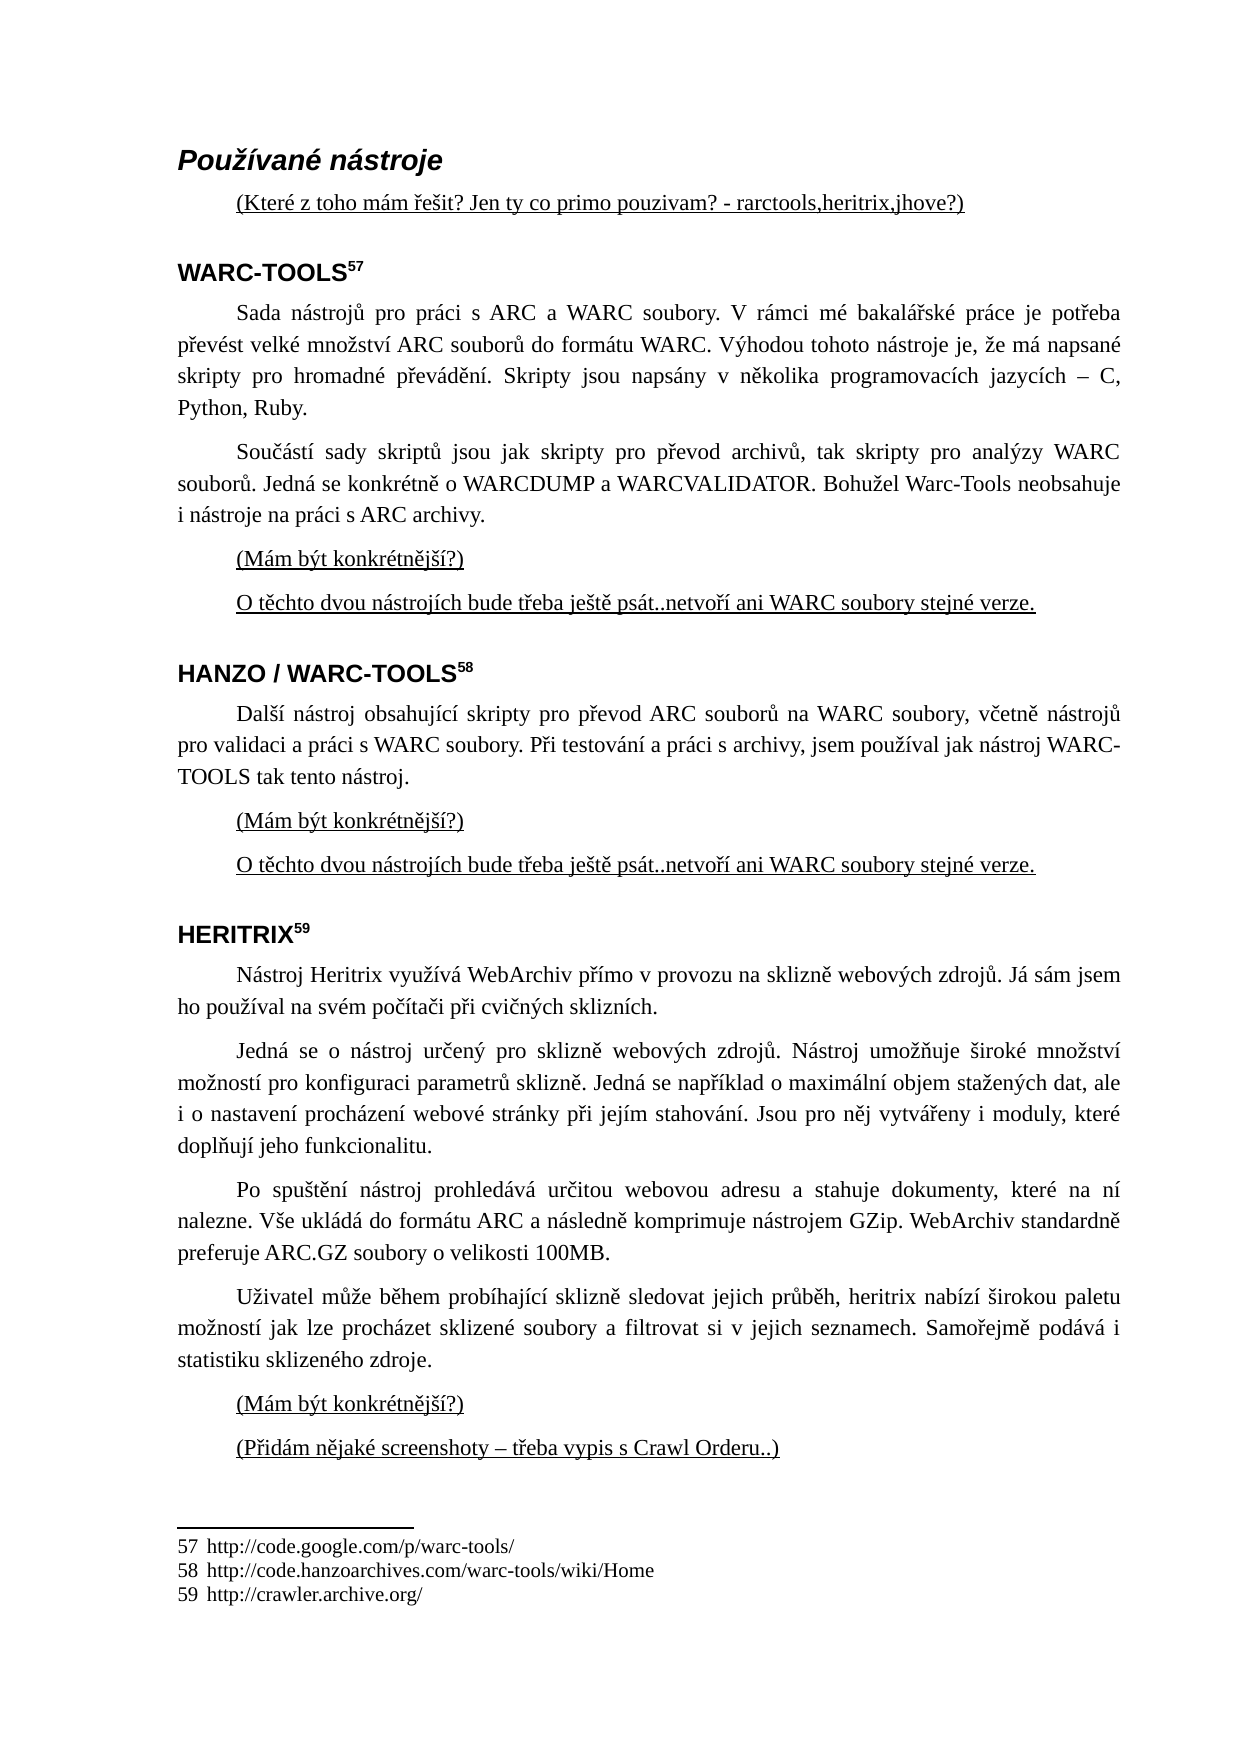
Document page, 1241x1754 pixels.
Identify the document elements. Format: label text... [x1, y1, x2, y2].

text Uživatel může během probíhající sklizně sledovat jejich průběh, heritrix nabízí širokou paletu možností jak lze procházet sklizené soubory a filtrovat si v jejich seznamech. Samořejmě podává i statistiku sklizeného zdroje. [177, 1283, 1122, 1372]
text Sada nástrojů pro práci s ARC a WARC soubory. V rámci mé bakalářské práce je potřeba převést velké množství ARC souborů do formátu WARC. Výhodou tohoto nástroje je, že má napsané skripty pro hromadné převádění. Skripty jsou napsány v několika programovacích jazycích – C, Python, Ruby. [177, 299, 1122, 421]
text (Přidám nějaké screenshoty – třeba vypis s Crawl Orderu..) [177, 1434, 1122, 1461]
text http://crawler.archive.org/ [177, 1582, 1122, 1606]
text Jedná se o nástroj určený pro sklizně webových zdrojů. Nástroj umožňuje široké množství možností pro konfiguraci parametrů sklizně. Jedná se například o maximální objem stažených dat, ale i o nastavení procházení webové stránky při jejím stahování. Jsou pro něj vytvářeny i moduly, které doplňují jeho funkcionalitu. [177, 1037, 1122, 1158]
text (Mám být konkrétnější?) [177, 545, 1122, 572]
text http://code.google.com/p/warc-tools/ [177, 1534, 1122, 1558]
text Po spuštění nástroj prohledává určitou webovou adresu a stahuje dokumenty, které na ní nalezne. Vše ukládá do formátu ARC a následně komprimuje nástrojem GZip. WebArchiv standardně preferuje ARC.GZ soubory o velikosti 100MB. [177, 1176, 1122, 1265]
text Součástí sady skriptů jsou jak skripty pro převod archivů, tak skripty pro analýzy WARC souborů. Jedná se konkrétně o WARCDUMP a WARCVALIDATOR. Bohužel Warc-Tools neobsahuje i nástroje na práci s ARC archivy. [177, 438, 1122, 528]
text (Mám být konkrétnější?) [177, 807, 1122, 833]
text http://code.hanzoarchives.com/warc-tools/wiki/Home [177, 1558, 1122, 1582]
text O těchto dvou nástrojích bude třeba ještě psát..netvoří ani WARC soubory stejné verze. [177, 851, 1122, 877]
text Další nástroj obsahující skripty pro převod ARC souborů na WARC soubory, včetně nástrojů pro validaci a práci s WARC soubory. Při testování a práci s archivy, jsem používal jak nástroj WARC-TOOLS tak tento nástroj. [177, 700, 1122, 789]
subtitle Používané nástroje [177, 143, 1122, 177]
subtitle HANZO / WARC-TOOLS [177, 658, 1122, 687]
subtitle WARC-TOOLS [177, 258, 1122, 287]
text (Které z toho mám řešit? Jen ty co primo pouzivam? - rarctools,heritrix,jhove?) [177, 189, 1122, 216]
text O těchto dvou nástrojích bude třeba ještě psát..netvoří ani WARC soubory stejné verze. [177, 589, 1122, 616]
subtitle HERITRIX [177, 920, 1122, 949]
text Nástroj Heritrix využívá WebArchiv přímo v provozu na sklizně webových zdrojů. Já sám jsem ho používal na svém počítači při cvičných sklizních. [177, 961, 1122, 1019]
text (Mám být konkrétnější?) [177, 1390, 1122, 1416]
